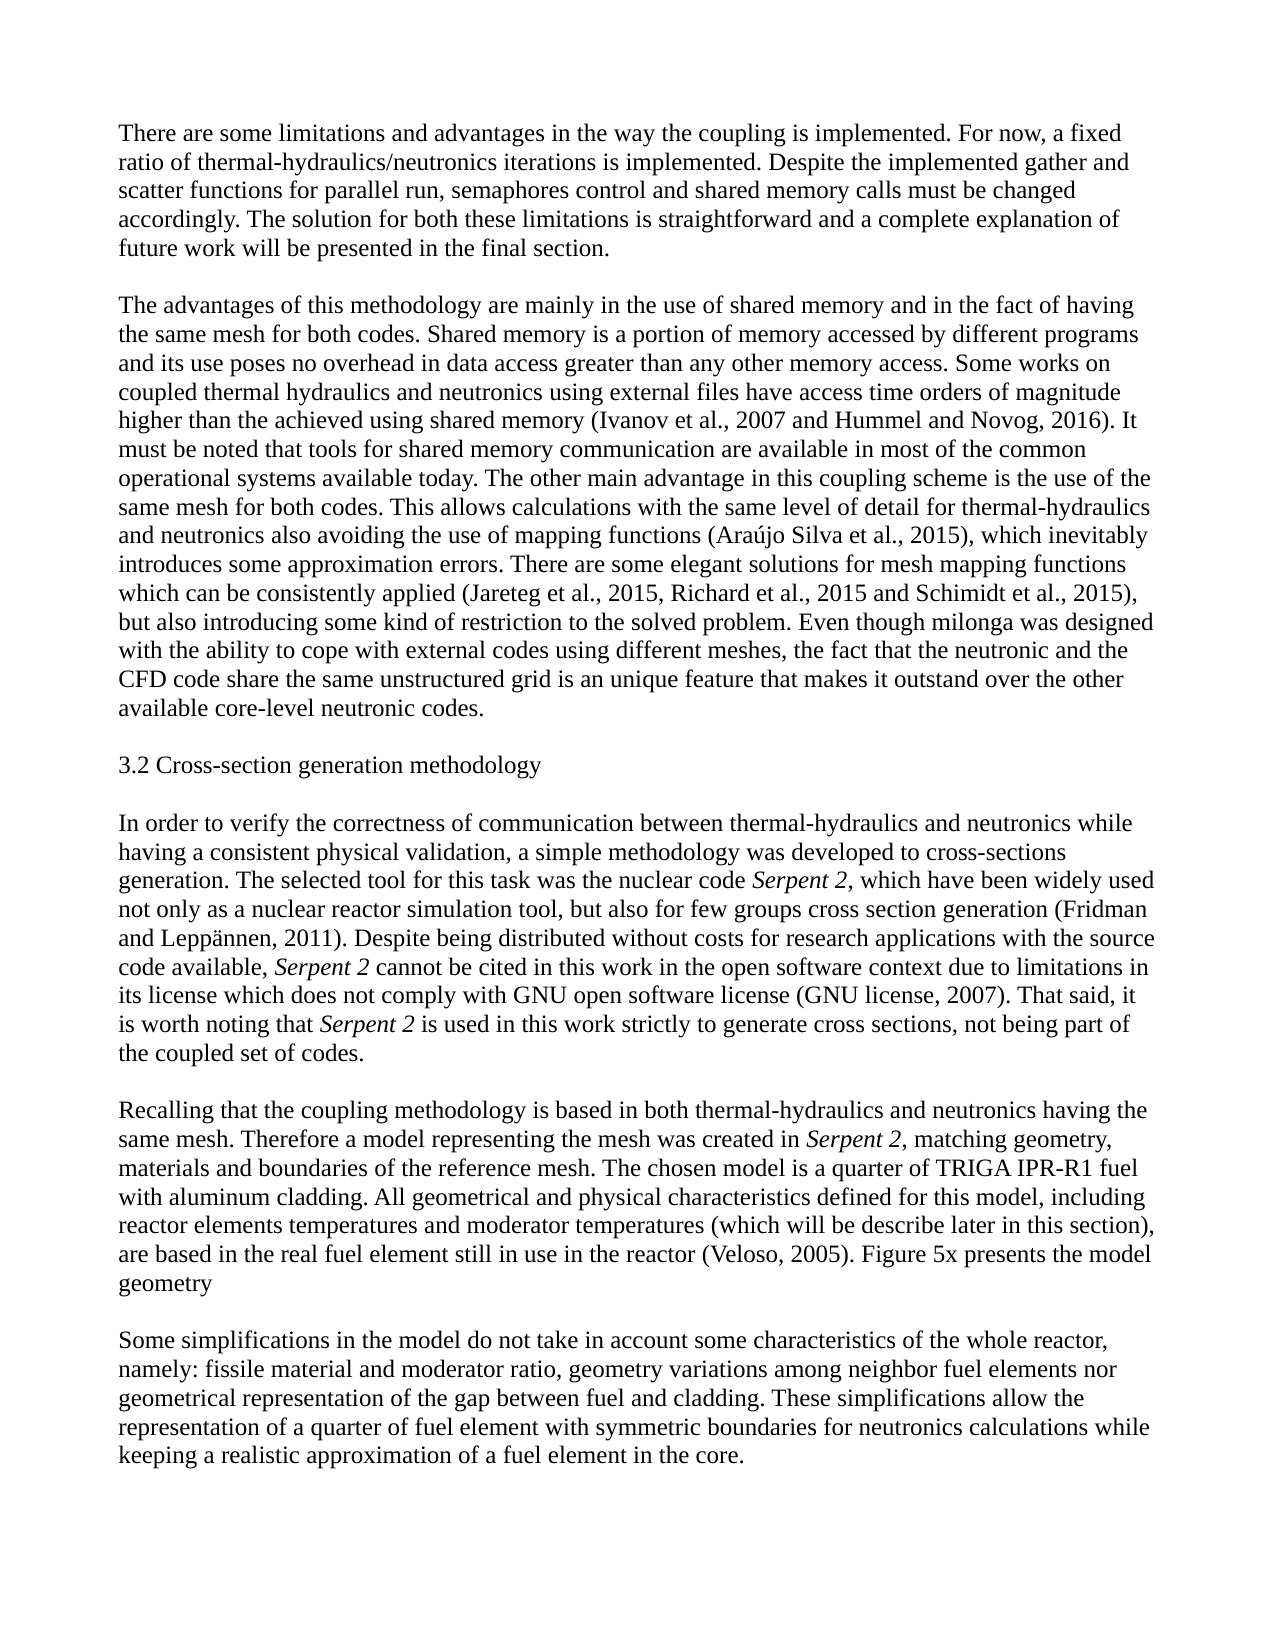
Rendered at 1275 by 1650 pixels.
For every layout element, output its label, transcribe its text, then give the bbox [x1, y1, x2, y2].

text In order to verify the correctness of communication between thermal-hydraulics and neutronics while having a consistent physical validation, a simple methodology was developed to cross-sections generation. The selected tool for this task was the nuclear code Serpent 2, which have been widely used not only as a nuclear reactor simulation tool, but also for few groups cross section generation (Fridman and Leppännen, 2011). Despite being distributed without costs for research applications with the source code available, Serpent 2 cannot be cited in this work in the open software context due to limitations in its license which does not comply with GNU open software license (GNU license, 2007). That said, it is worth noting that Serpent 2 is used in this work strictly to generate cross sections, not being part of the coupled set of codes. [118, 808, 1157, 1067]
text 3.2 Cross-section generation methodology [118, 751, 1157, 779]
text Some simplifications in the model do not take in account some characteristics of the whole reactor, namely: fissile material and moderator ratio, geometry variations among neighbor fuel elements nor geometrical representation of the gap between fuel and cladding. These simplifications allow the representation of a quarter of fuel element with symmetric boundaries for neutronics calculations while keeping a realistic approximation of a fuel element in the core. [118, 1326, 1157, 1469]
text The advantages of this methodology are mainly in the use of shared memory and in the fact of having the same mesh for both codes. Shared memory is a portion of memory accessed by different programs and its use poses no overhead in data access greater than any other memory access. Some works on coupled thermal hydraulics and neutronics using external files have access time orders of magnitude higher than the achieved using shared memory (Ivanov et al., 2007 and Hummel and Novog, 2016). It must be noted that tools for shared memory communication are available in most of the common operational systems available today. The other main advantage in this coupling scheme is the use of the same mesh for both codes. This allows calculations with the same level of detail for thermal-hydraulics and neutronics also avoiding the use of mapping functions (Araújo Silva et al., 2015), which inevitably introduces some approximation errors. There are some elegant solutions for mesh mapping functions which can be consistently applied (Jareteg et al., 2015, Richard et al., 2015 and Schimidt et al., 2015), but also introducing some kind of restriction to the solved problem. Even though milonga was designed with the ability to cope with external codes using different meshes, the fact that the neutronic and the CFD code share the same unstructured grid is an unique feature that makes it outstand over the other available core-level neutronic codes. [118, 291, 1157, 722]
text Recalling that the coupling methodology is based in both thermal-hydraulics and neutronics having the same mesh. Therefore a model representing the mesh was created in Serpent 2, matching geometry, materials and boundaries of the reference mesh. The chosen model is a quarter of TRIGA IPR-R1 fuel with aluminum cladding. All geometrical and physical characteristics defined for this model, including reactor elements temperatures and moderator temperatures (which will be describe later in this section), are based in the real fuel element still in use in the reactor (Veloso, 2005). Figure 5x presents the model geometry [118, 1096, 1157, 1297]
text There are some limitations and advantages in the way the coupling is implemented. For now, a fixed ratio of thermal-hydraulics/neutronics iterations is implemented. Despite the implemented gather and scatter functions for parallel run, semaphores control and shared memory calls must be changed accordingly. The solution for both these limitations is straightforward and a complete explanation of future work will be presented in the final section. [118, 118, 1157, 262]
